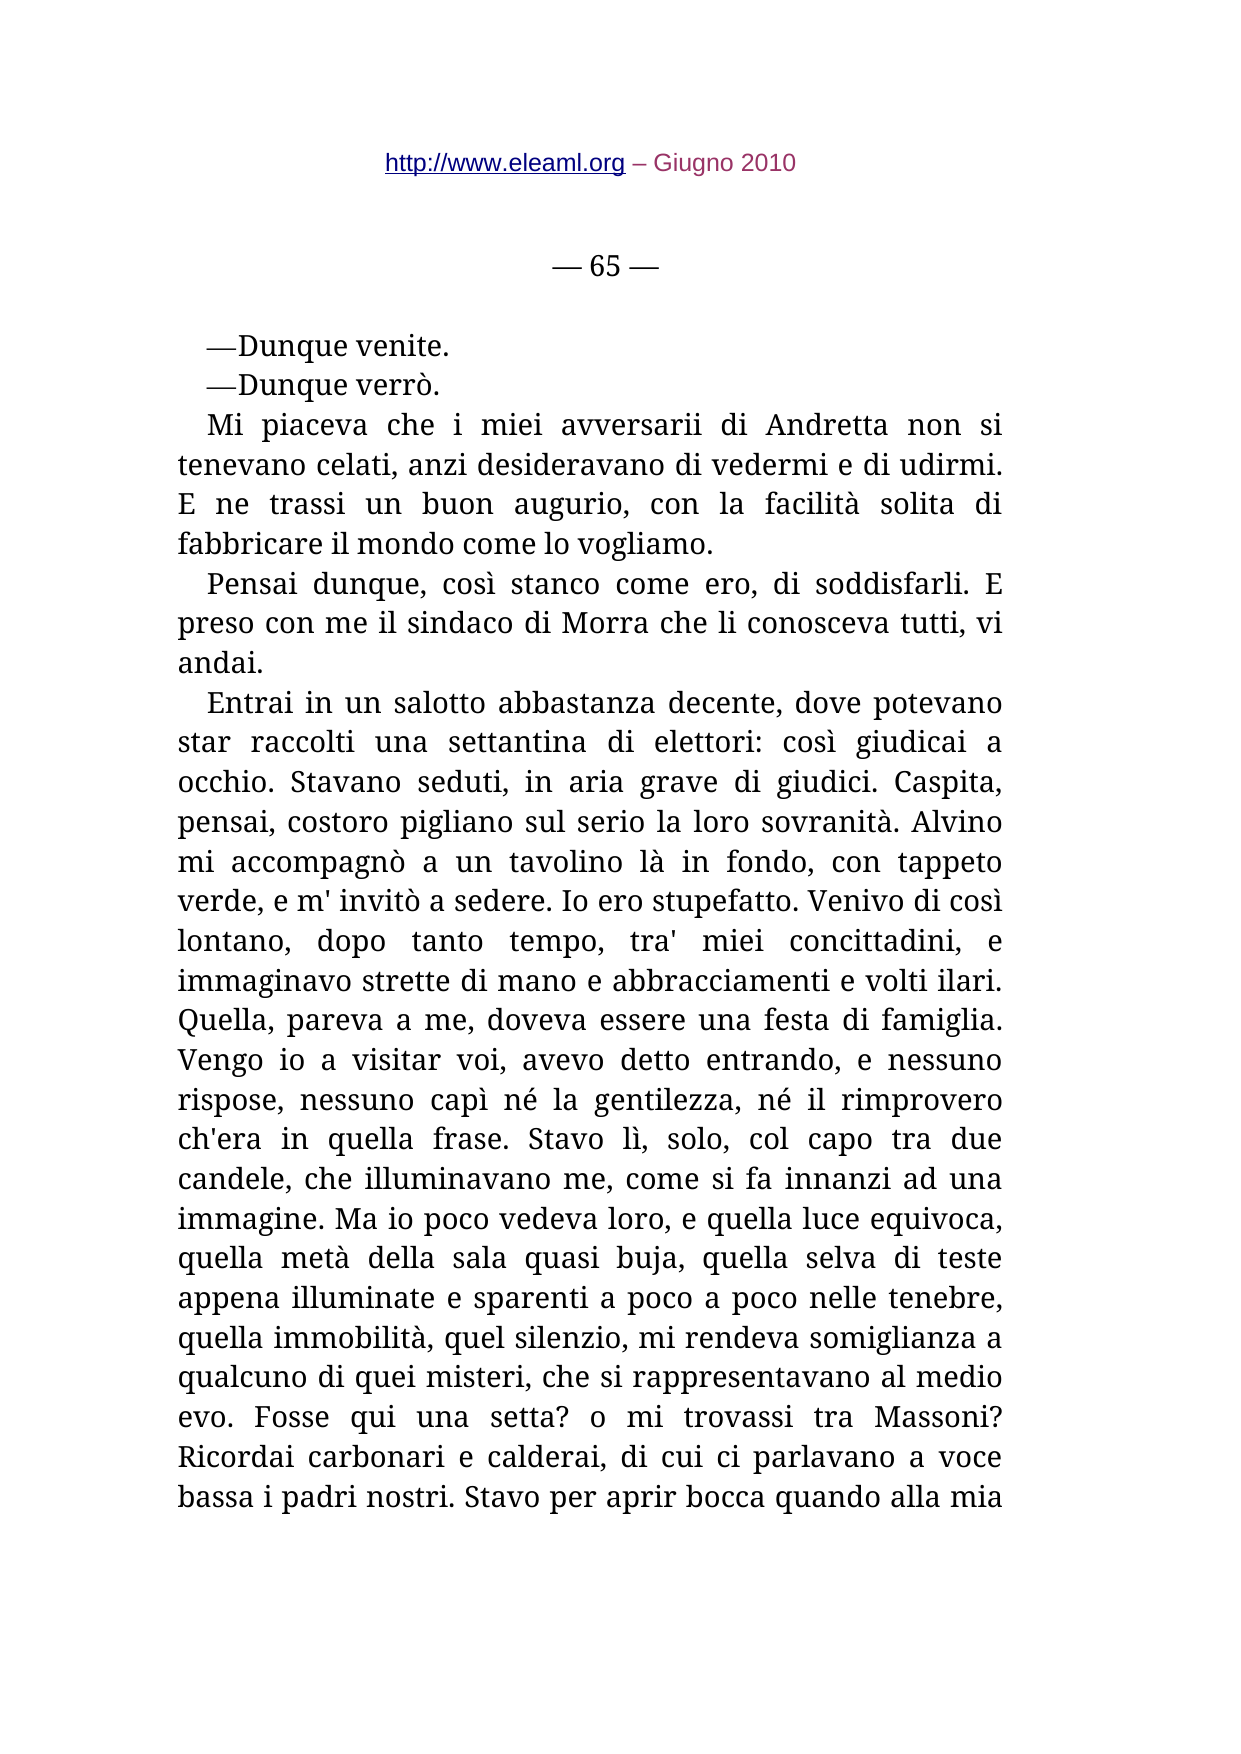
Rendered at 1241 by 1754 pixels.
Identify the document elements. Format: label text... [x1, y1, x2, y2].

text Entrai in un salotto abbastanza decente, dove potevano star raccolti una settantina di elettori: così giudicai a occhio. Stavano seduti, in aria grave di giudici. Caspita, pensai, costoro pigliano sul serio la loro sovranità. Alvino mi accompagnò a un tavolino là in fondo, con tappeto verde, e m' invitò a sedere. Io ero stupefatto. Venivo di così lontano, dopo tanto tempo, tra' miei concittadini, e immaginavo strette di mano e abbracciamenti e volti ilari. Quella, pareva a me, doveva essere una festa di famiglia. Vengo io a visitar voi, avevo detto entrando, e nessuno rispose, nessuno capì né la gentilezza, né il rimprovero ch'era in quella frase. Stavo lì, solo, col capo tra due candele, che illuminavano me, come si fa innanzi ad una immagine. Ma io poco vedeva loro, e quella luce equivoca, quella metà della sala quasi buja, quella selva di teste appena illuminate e sparenti a poco a poco nelle tenebre, quella immobilità, quel silenzio, mi rendeva somiglianza a qualcuno di quei misteri, che si rappresentavano al medio evo. Fosse qui una setta? o mi trovassi tra Massoni? Ricordai carbonari e calderai, di cui ci parlavano a voce bassa i padri nostri. Stavo per aprir bocca quando alla mia [177, 682, 1004, 1516]
text Mi piaceva che i miei avversarii di Andretta non si tenevano celati, anzi desideravano di vedermi e di udirmi. E ne trassi un buon augurio, con la facilità solita di fabbricare il mondo come lo vogliamo. [177, 404, 1004, 563]
list Dunque verrò. [177, 364, 1004, 404]
text — 65 — [177, 246, 1004, 285]
text Pensai dunque, così stanco come ero, di soddisfarli. E preso con me il sindaco di Morra che li conosceva tutti, vi andai. [177, 563, 1004, 682]
list Dunque venite. [177, 325, 1004, 364]
